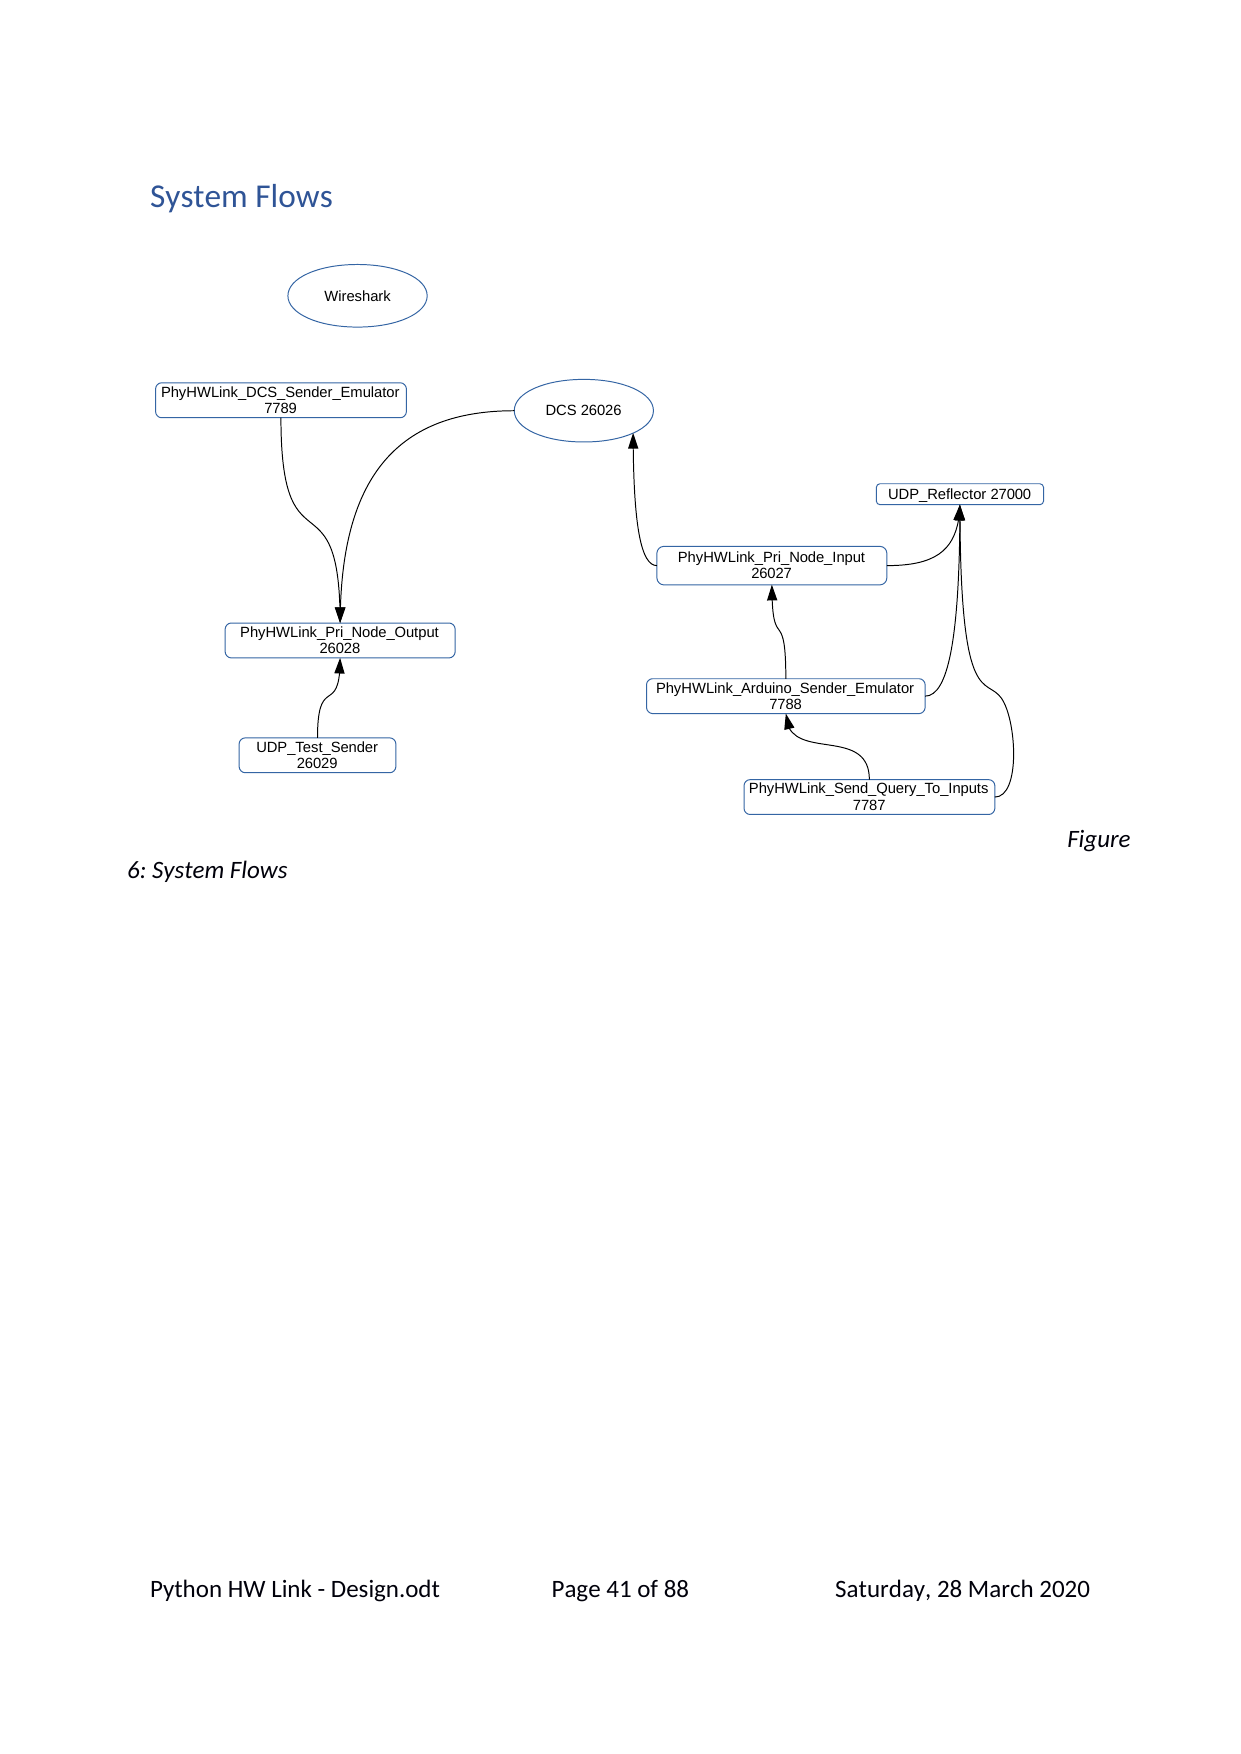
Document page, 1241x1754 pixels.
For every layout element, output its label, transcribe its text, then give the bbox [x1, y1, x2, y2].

text Figure 6: System Flows [127, 239, 1132, 884]
subtitle System Flows [150, 175, 1090, 216]
